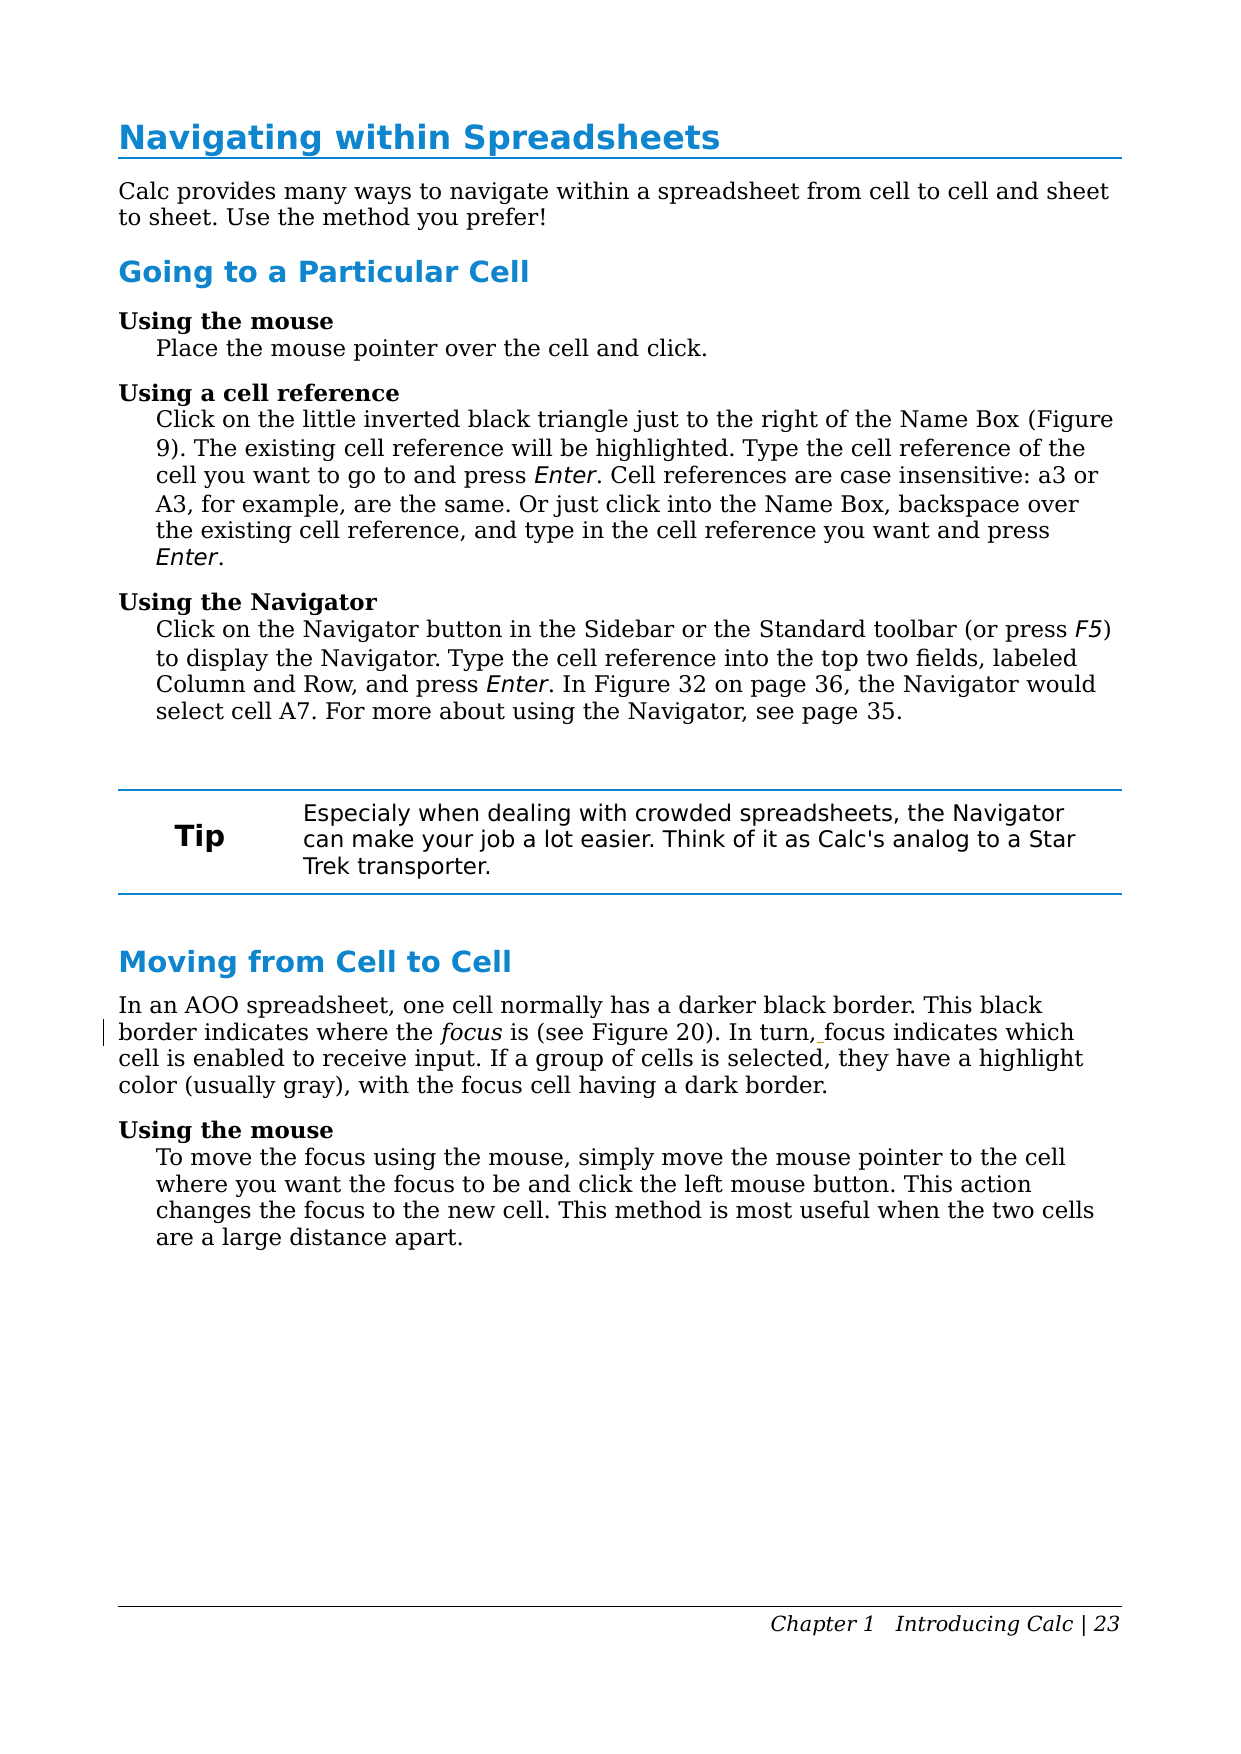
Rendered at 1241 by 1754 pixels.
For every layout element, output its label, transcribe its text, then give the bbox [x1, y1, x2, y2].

table_header Tip [118, 791, 281, 893]
subtitle Navigating within Spreadsheets [118, 118, 1122, 157]
subtitle Moving from Cell to Cell [118, 946, 1122, 980]
text Using the Navigator [118, 589, 1122, 616]
text In an AOO spreadsheet, one cell normally has a darker black border. This black border indicates where the focus is (see Figure 20). In turn, focus indicates which cell is enabled to receive input. If a group of cells is selected, they have a highlight color (usually gray), with the focus cell having a dark border. [118, 992, 1122, 1099]
text Using the mouse [118, 1117, 1122, 1144]
text Using the mouse [118, 308, 1122, 335]
text Calc provides many ways to navigate within a spreadsheet from cell to cell and sheet to sheet. Use the method you prefer! [118, 178, 1122, 231]
text Click on the little inverted black triangle just to the right of the Name Box (Figure 9). The existing cell reference will be highlighted. Type the cell reference of the cell you want to go to and press Enter. Cell references are case insensitive: a3 or A3, for example, are the same. Or just click into the Name Box, backspace over the existing cell reference, and type in the cell reference you want and press Enter. [156, 407, 1122, 571]
table_header Especialy when dealing with crowded spreadsheets, the Navigator can make your job a lot easier. Think of it as Calc's analog to a Star Trek transporter. [281, 791, 1122, 893]
text Using a cell reference [118, 380, 1122, 407]
text Place the mouse pointer over the cell and click. [156, 335, 1122, 361]
text Click on the Navigator button in the Sidebar or the Standard toolbar (or press F5) to display the Navigator. Type the cell reference into the top two fields, labeled Column and Row, and press Enter. In Figure 32 on page 36, the Navigator would select cell A7. For more about using the Navigator, see page 35. [156, 616, 1122, 725]
text To move the focus using the mouse, simply move the mouse pointer to the cell where you want the focus to be and click the left mouse button. This action changes the focus to the new cell. This method is most useful when the two cells are a large distance apart. [156, 1144, 1122, 1251]
subtitle Going to a Particular Cell [118, 256, 1122, 289]
